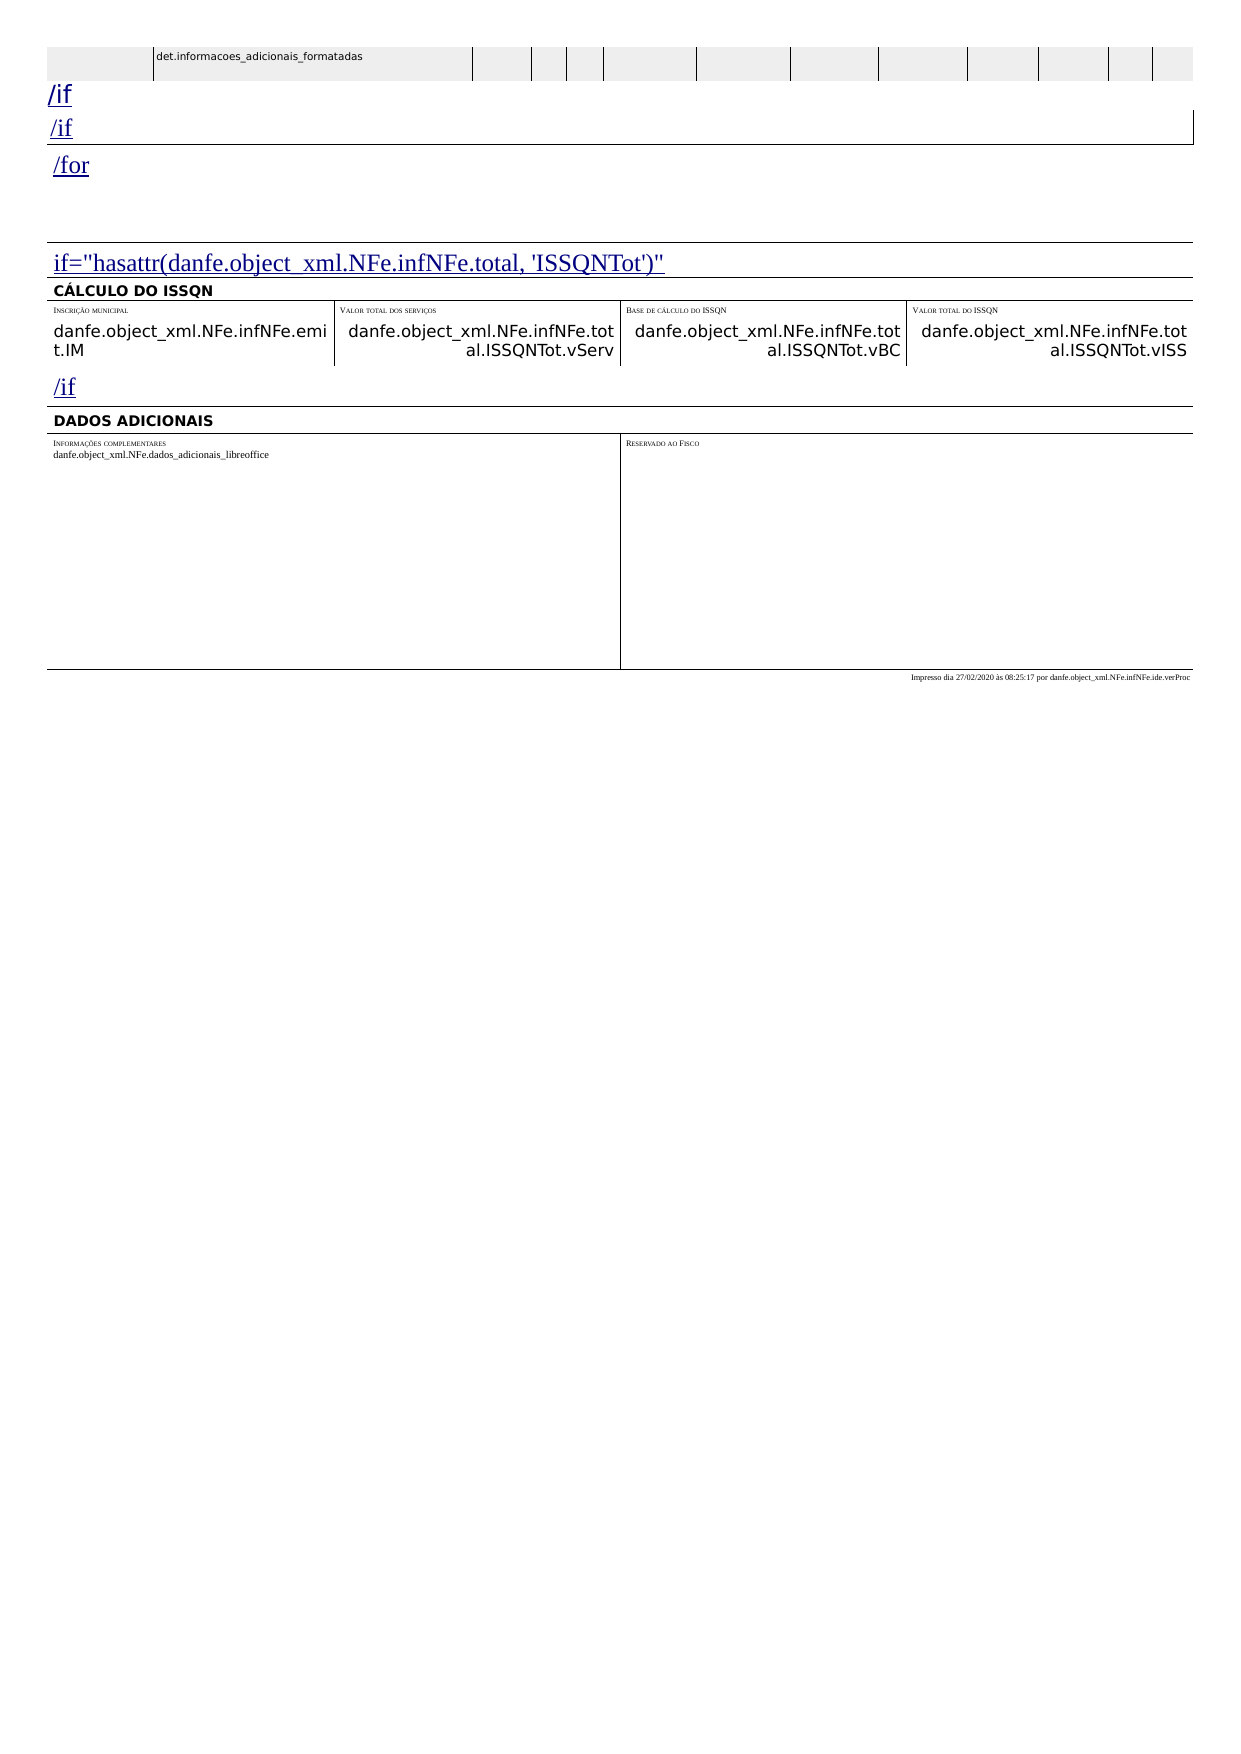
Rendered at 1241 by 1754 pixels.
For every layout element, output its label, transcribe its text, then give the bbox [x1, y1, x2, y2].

table_header if="hasattr(danfe.object_xml.NFe.infNFe.total, 'ISSQNTot')" [47, 243, 1193, 277]
table_cell Base de cálculo do ISSQN danfe.object_xml.NFe.infNFe.total.ISSQNTot.vBC [621, 301, 906, 366]
table_cell det.informacoes_adicionais_formatadas [154, 47, 472, 81]
table_cell /if [47, 110, 1193, 144]
table_cell Inscrição municipal danfe.object_xml.NFe.infNFe.emit.IM [47, 301, 334, 366]
table_cell [791, 47, 878, 81]
table_cell /if [47, 366, 1193, 406]
table_cell [604, 47, 696, 81]
table_cell Informações complementares danfe.object_xml.NFe.dados_adicionais_libreoffice [47, 434, 620, 669]
table_cell DADOS ADICIONAIS [47, 407, 1193, 433]
table_cell [47, 47, 153, 81]
table_cell Valor total dos serviços danfe.object_xml.NFe.infNFe.total.ISSQNTot.vServ [335, 301, 620, 366]
table_cell /if [47, 81, 1193, 110]
table_cell [532, 47, 566, 81]
table_cell [968, 47, 1038, 81]
table_cell /for [47, 145, 1193, 184]
table_cell [567, 47, 603, 81]
table_cell [1153, 47, 1193, 81]
table_cell [697, 47, 790, 81]
table_cell Valor total do ISSQN danfe.object_xml.NFe.infNFe.total.ISSQNTot.vISS [907, 301, 1193, 366]
table_cell [879, 47, 967, 81]
table_cell [473, 47, 531, 81]
table_cell [1039, 47, 1108, 81]
table_cell [1109, 47, 1152, 81]
table_cell Impresso dia 27/02/2020 às 08:25:12 por danfe.object_xml.NFe.infNFe.ide.verProc [47, 670, 1193, 685]
table_cell CÁLCULO DO ISSQN [47, 278, 1193, 300]
table_cell Reservado ao Fisco [621, 434, 1193, 669]
